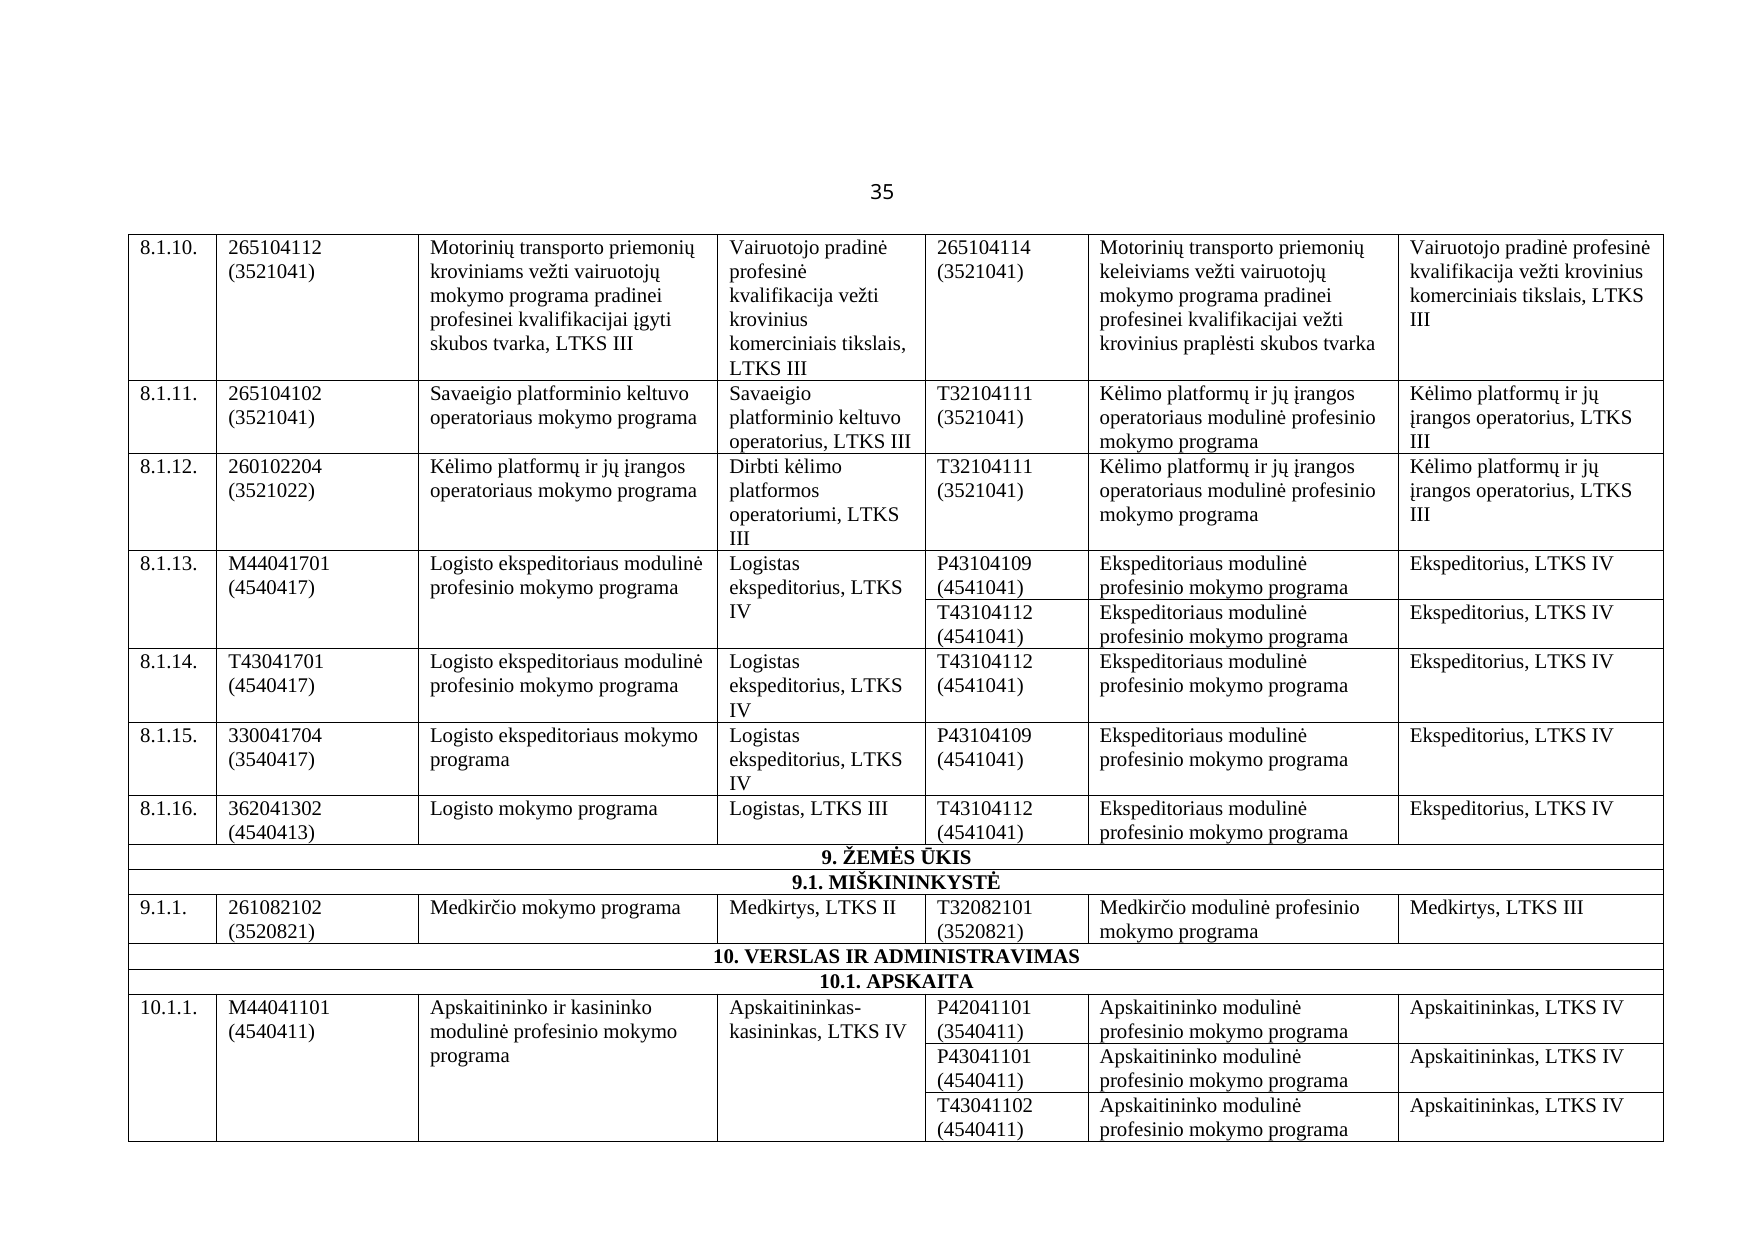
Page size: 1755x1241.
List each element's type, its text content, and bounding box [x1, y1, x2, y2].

table_cell Medkirtys, LTKS III [1399, 895, 1663, 943]
table_cell 10.1. APSKAITA [129, 970, 1663, 993]
table_cell Motorinių transporto priemonių keleiviams vežti vairuotojų mokymo programa pradinei profesinei kvalifikacijai vežti krovinius praplėsti skubos tvarka [1089, 235, 1398, 379]
table_cell Ekspeditoriaus modulinė profesinio mokymo programa [1089, 551, 1398, 599]
table_cell Medkirčio modulinė profesinio mokymo programa [1089, 895, 1398, 943]
table_cell Logisto mokymo programa [419, 796, 717, 844]
table_cell Ekspeditorius, LTKS IV [1399, 649, 1663, 722]
table_cell 260102204 (3521022) [217, 454, 418, 550]
table_cell Kėlimo platformų ir jų įrangos operatoriaus modulinė profesinio mokymo programa [1089, 381, 1398, 453]
table_cell 261082102 (3520821) [217, 895, 418, 943]
table_cell 8.1.12. [129, 454, 216, 550]
table_cell P43104109 (4541041) [926, 723, 1088, 795]
table_cell P42041101 (3540411) [926, 995, 1088, 1043]
table_cell T32104111 (3521041) [926, 381, 1088, 453]
table_cell Vairuotojo pradinė profesinė kvalifikacija vežti krovinius komerciniais tikslais, LTKS III [718, 235, 925, 379]
table_cell 9.1.1. [129, 895, 216, 943]
table_cell Motorinių transporto priemonių kroviniams vežti vairuotojų mokymo programa pradinei profesinei kvalifikacijai įgyti skubos tvarka, LTKS III [419, 235, 717, 379]
table_cell Medkirtys, LTKS II [718, 895, 925, 943]
table_cell 8.1.15. [129, 723, 216, 795]
table_cell 9.1. MIŠKININKYSTĖ [129, 870, 1663, 894]
table_cell T32082101 (3520821) [926, 895, 1088, 943]
table_cell T32104111 (3521041) [926, 454, 1088, 550]
table_cell Apskaitininko modulinė profesinio mokymo programa [1089, 1044, 1398, 1092]
table_cell Apskaitininkas, LTKS IV [1399, 1044, 1663, 1092]
table_cell Apskaitininko ir kasininko modulinė profesinio mokymo programa [419, 995, 717, 1141]
table_cell Logistas ekspeditorius, LTKS IV [718, 723, 925, 795]
table_cell Ekspeditoriaus modulinė profesinio mokymo programa [1089, 723, 1398, 795]
table_cell T43104112 (4541041) [926, 600, 1088, 648]
table_cell 362041302 (4540413) [217, 796, 418, 844]
table_cell 330041704 (3540417) [217, 723, 418, 795]
table_cell Ekspeditorius, LTKS IV [1399, 796, 1663, 844]
table_cell Ekspeditorius, LTKS IV [1399, 723, 1663, 795]
table_cell 10. VERSLAS IR ADMINISTRAVIMAS [129, 944, 1663, 968]
table_cell Ekspeditoriaus modulinė profesinio mokymo programa [1089, 649, 1398, 722]
table_cell Apskaitininkas, LTKS IV [1399, 995, 1663, 1043]
table_cell 8.1.16. [129, 796, 216, 844]
table_cell Kėlimo platformų ir jų įrangos operatorius, LTKS III [1399, 454, 1663, 550]
table_cell Kėlimo platformų ir jų įrangos operatoriaus mokymo programa [419, 454, 717, 550]
table_cell 8.1.13. [129, 551, 216, 648]
table_cell 8.1.14. [129, 649, 216, 722]
table_cell Savaeigio platforminio keltuvo operatoriaus mokymo programa [419, 381, 717, 453]
table_cell Apskaitininkas-kasininkas, LTKS IV [718, 995, 925, 1141]
table_cell 8.1.11. [129, 381, 216, 453]
table_cell Ekspeditoriaus modulinė profesinio mokymo programa [1089, 600, 1398, 648]
table_cell Ekspeditorius, LTKS IV [1399, 600, 1663, 648]
table_cell 265104112 (3521041) [217, 235, 418, 379]
table_cell Ekspeditorius, LTKS IV [1399, 551, 1663, 599]
table_cell M44041101 (4540411) [217, 995, 418, 1141]
table_cell Kėlimo platformų ir jų įrangos operatorius, LTKS III [1399, 381, 1663, 453]
table_cell Apskaitininkas, LTKS IV [1399, 1093, 1663, 1141]
table_cell 265104114 (3521041) [926, 235, 1088, 379]
table_cell T43104112 (4541041) [926, 649, 1088, 722]
table_cell T43041701 (4540417) [217, 649, 418, 722]
table_cell Ekspeditoriaus modulinė profesinio mokymo programa [1089, 796, 1398, 844]
table_cell Logisto ekspeditoriaus modulinė profesinio mokymo programa [419, 649, 717, 722]
table_cell Logistas ekspeditorius, LTKS IV [718, 551, 925, 648]
table_cell Logistas, LTKS III [718, 796, 925, 844]
table_cell 9. ŽEMĖS ŪKIS [129, 845, 1663, 869]
table_cell Logistas ekspeditorius, LTKS IV [718, 649, 925, 722]
table_cell Savaeigio platforminio keltuvo operatorius, LTKS III [718, 381, 925, 453]
table_cell Apskaitininko modulinė profesinio mokymo programa [1089, 1093, 1398, 1141]
table_cell Dirbti kėlimo platformos operatoriumi, LTKS III [718, 454, 925, 550]
table_cell Logisto ekspeditoriaus modulinė profesinio mokymo programa [419, 551, 717, 648]
table_cell 8.1.10. [129, 235, 216, 379]
table_cell P43104109 (4541041) [926, 551, 1088, 599]
table_cell 265104102 (3521041) [217, 381, 418, 453]
table_cell Logisto ekspeditoriaus mokymo programa [419, 723, 717, 795]
table_cell M44041701 (4540417) [217, 551, 418, 648]
table_cell Medkirčio mokymo programa [419, 895, 717, 943]
table_cell Apskaitininko modulinė profesinio mokymo programa [1089, 995, 1398, 1043]
table_cell P43041101 (4540411) [926, 1044, 1088, 1092]
table_cell Kėlimo platformų ir jų įrangos operatoriaus modulinė profesinio mokymo programa [1089, 454, 1398, 550]
table_cell 10.1.1. [129, 995, 216, 1141]
table_cell T43104112 (4541041) [926, 796, 1088, 844]
table_cell Vairuotojo pradinė profesinė kvalifikacija vežti krovinius komerciniais tikslais, LTKS III [1399, 235, 1663, 379]
table_cell T43041102 (4540411) [926, 1093, 1088, 1141]
